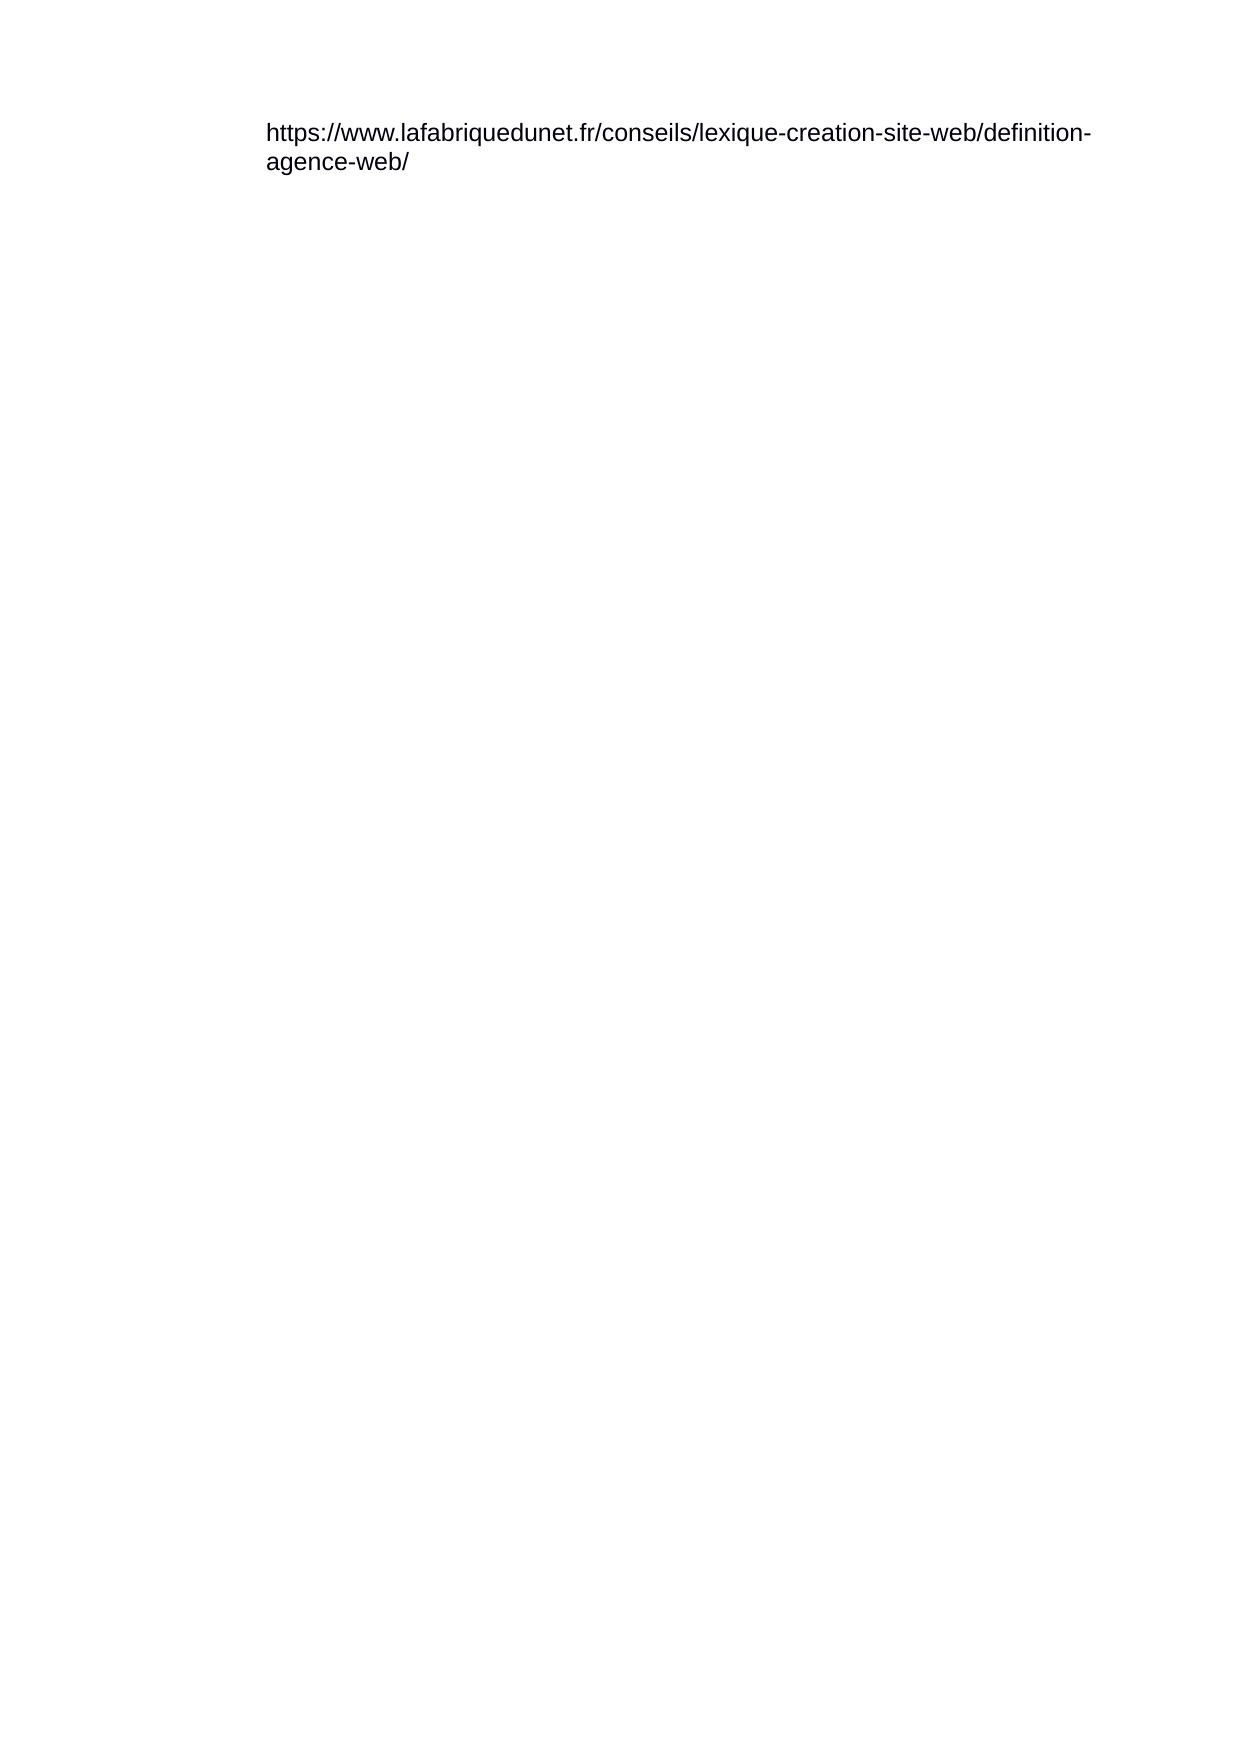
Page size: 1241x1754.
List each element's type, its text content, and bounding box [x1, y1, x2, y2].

text https://www.lafabriquedunet.fr/conseils/lexique-creation-site-web/definition-agence-web/ [266, 118, 1122, 176]
